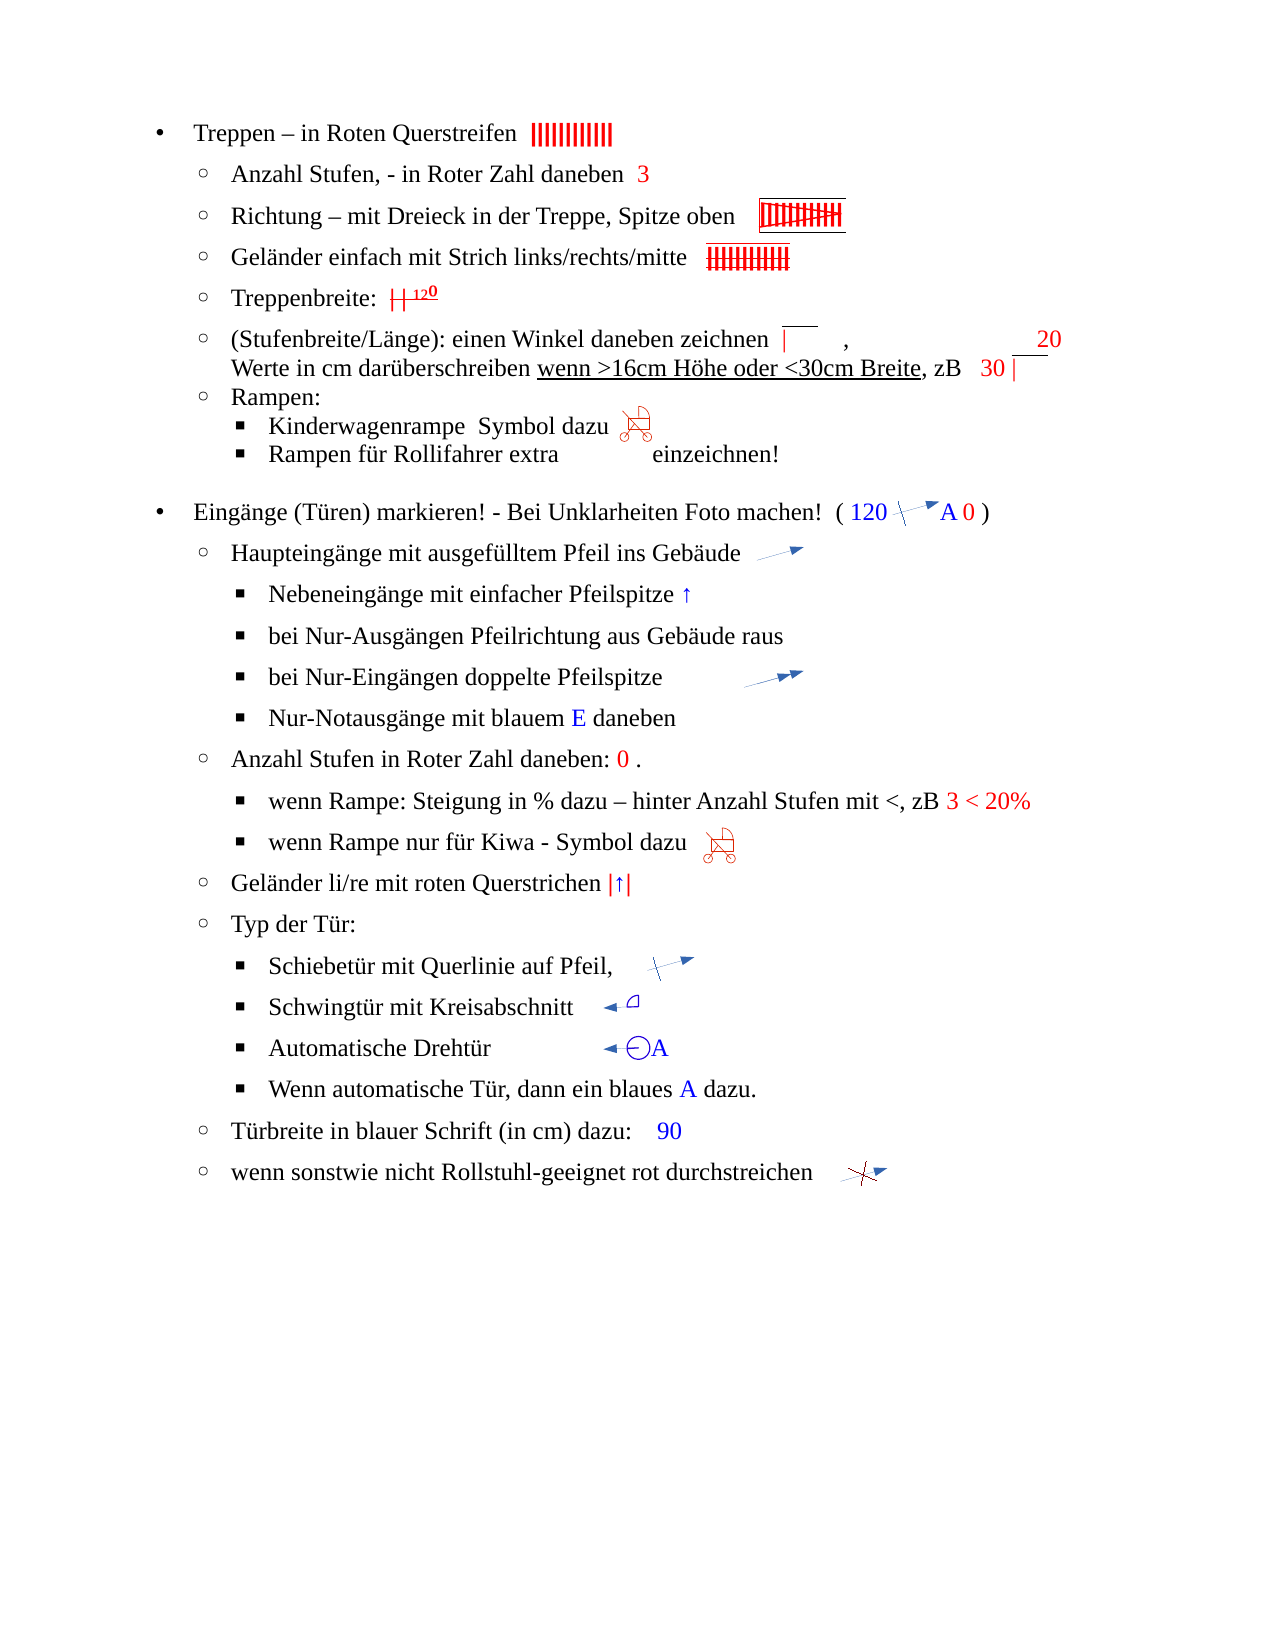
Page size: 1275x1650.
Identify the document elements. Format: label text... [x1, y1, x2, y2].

list Treppenbreite: | | ¹²⁰ [193, 283, 1157, 312]
list Eingänge (Türen) markieren! - Bei Unklarheiten Foto machen! ( 120 A 0 ) [156, 497, 1157, 526]
list Schwingtür mit Kreisabschnitt [231, 992, 1157, 1021]
list wenn Rampe: Steigung in % dazu – hinter Anzahl Stufen mit <, zB 3 < 20% [231, 786, 1157, 814]
list wenn Rampe nur für Kiwa - Symbol dazu [231, 827, 722, 856]
list |||||||||||| [760, 199, 846, 226]
list [642, 411, 1157, 439]
list (Stufenbreite/Länge): einen Winkel daneben zeichnen | , 20 Werte in cm darüberschreiben wenn >16cm Höhe oder <30cm Breite, zB 30 | [193, 324, 1157, 382]
list Schiebetür mit Querlinie auf Pfeil, [231, 951, 1157, 979]
list Treppen – in Roten Querstreifen |||||||||||| [156, 118, 1157, 147]
list [760, 201, 1157, 232]
list bei Nur-Eingängen doppelte Pfeilspitze [231, 662, 1157, 691]
list wenn sonstwie nicht Rollstuhl-geeignet rot durchstreichen [193, 1157, 1157, 1186]
list Kinderwagenrampe Symbol dazu [231, 411, 628, 439]
list Haupteingänge mit ausgefülltem Pfeil ins Gebäude [193, 538, 1157, 567]
list Rampen für Rollifahrer extra einzeichnen! [231, 439, 1157, 468]
list Geländer li/re mit roten Querstrichen |↑| [193, 868, 1157, 897]
list Typ der Tür: [193, 909, 1157, 938]
list Geländer einfach mit Strich links/rechts/mitte |||||||||||| [193, 242, 1157, 271]
list Anzahl Stufen, - in Roter Zahl daneben 3 [193, 159, 1157, 188]
list Richtung – mit Dreieck in der Treppe, Spitze oben [193, 201, 759, 229]
list Rampen: [193, 382, 1157, 411]
list Automatische Drehtür A [231, 1033, 1157, 1062]
list Nebeneingänge mit einfacher Pfeilspitze ↑ [231, 579, 1157, 608]
list Türbreite in blauer Schrift (in cm) dazu: 90 [193, 1116, 1157, 1144]
list Nur-Notausgänge mit blauem E daneben [231, 703, 1157, 732]
list bei Nur-Ausgängen Pfeilrichtung aus Gebäude raus [231, 621, 1157, 649]
list Anzahl Stufen in Roter Zahl daneben: 0 . [193, 744, 1157, 773]
list [725, 827, 1157, 856]
list Wenn automatische Tür, dann ein blaues A dazu. [231, 1074, 1157, 1103]
